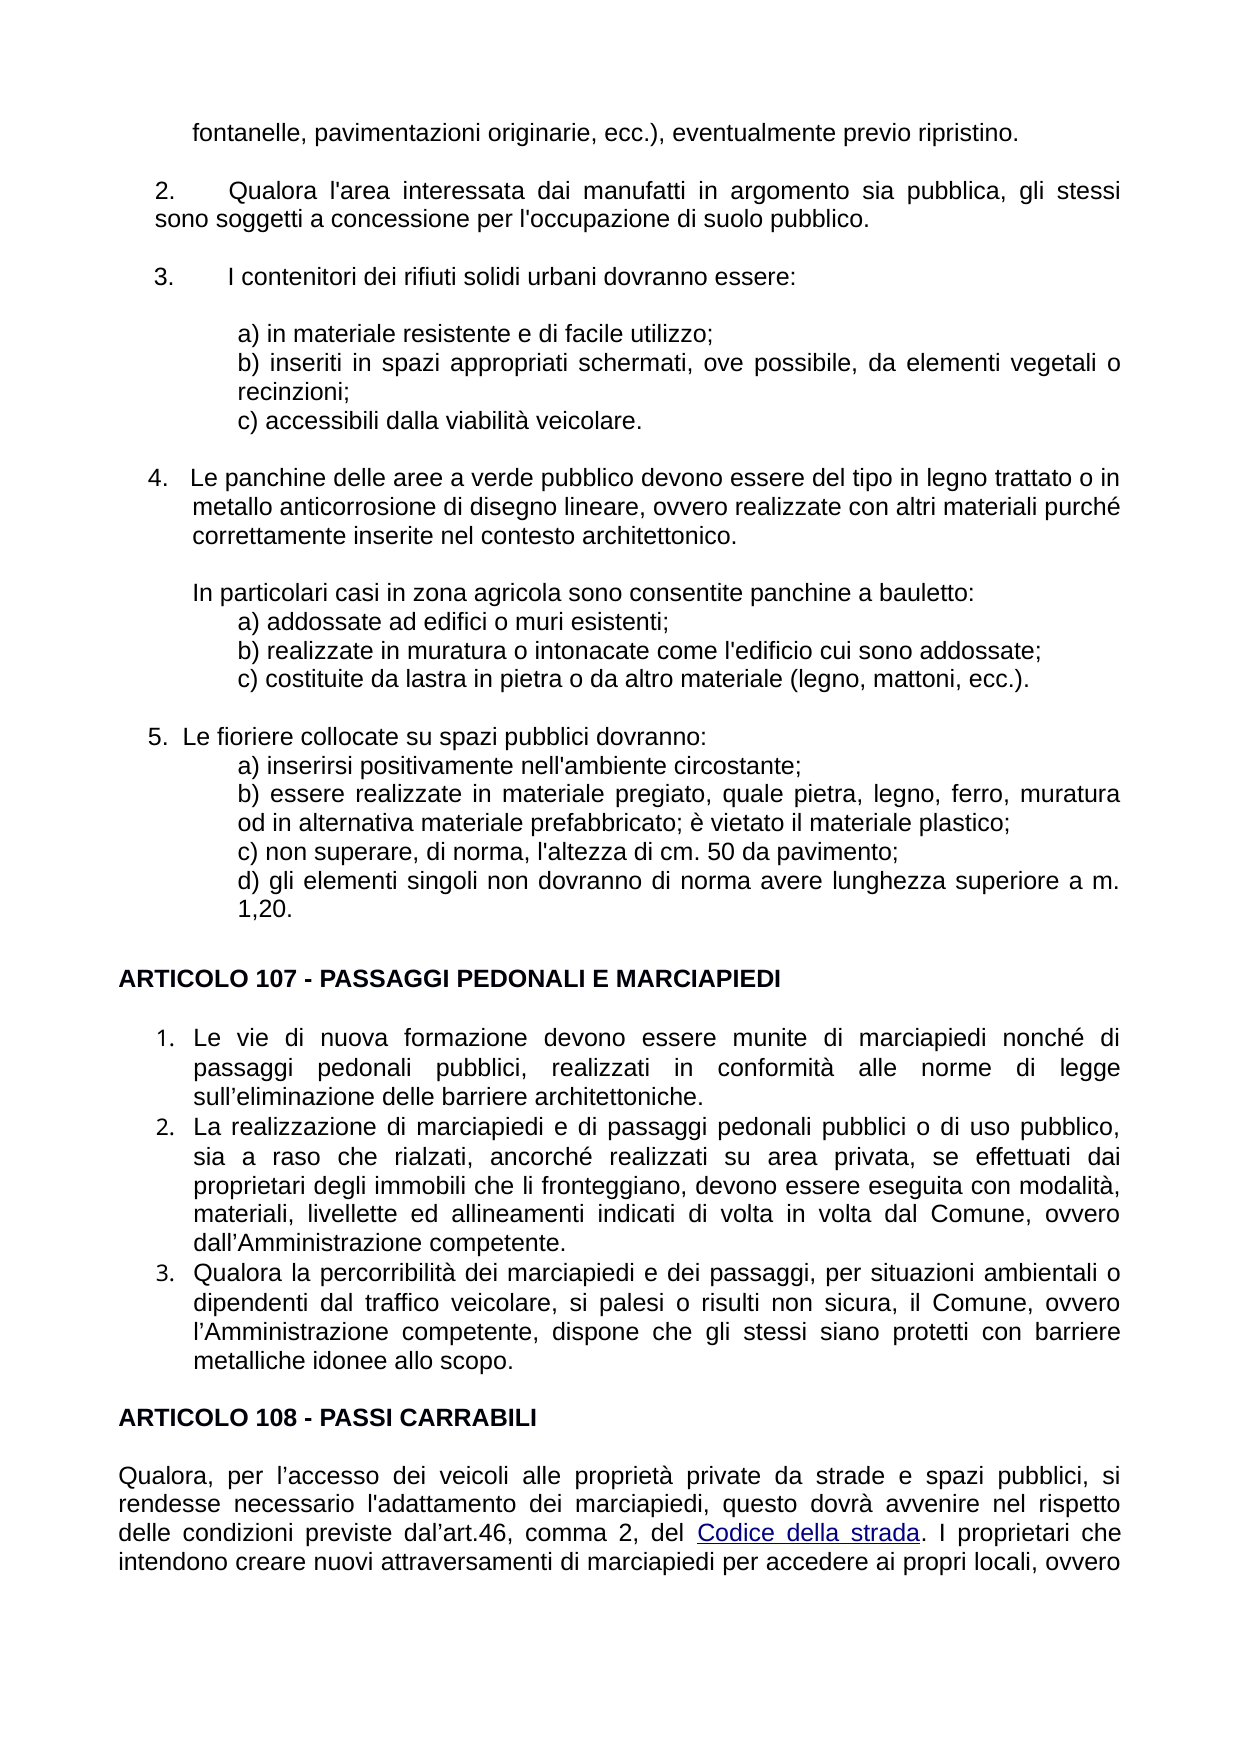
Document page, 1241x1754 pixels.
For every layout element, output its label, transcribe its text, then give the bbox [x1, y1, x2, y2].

text Qualora, per l’accesso dei veicoli alle proprietà private da strade e spazi pubblici, si rendesse necessario l'adattamento dei marciapiedi, questo dovrà avvenire nel rispetto delle condizioni previste dal’art.46, comma 2, del Codice della strada. I proprietari che intendono creare nuovi attraversamenti di marciapiedi per accedere ai propri locali, ovvero [118, 1461, 1122, 1576]
list c) non superare, di norma, l'altezza di cm. 50 da pavimento; [200, 837, 1122, 866]
subtitle ARTICOLO 108 - PASSI CARRABILI [118, 1403, 1122, 1432]
list b) realizzate in muratura o intonacate come l'edificio cui sono addossate; [200, 636, 1122, 664]
list b) inseriti in spazi appropriati schermati, ove possibile, da elementi vegetali o recinzioni; [200, 348, 1122, 406]
list c) costituite da lastra in pietra o da altro materiale (legno, mattoni, ecc.). [200, 664, 1122, 693]
list c) accessibili dalla viabilità veicolare. [200, 406, 1122, 434]
list 3. I contenitori dei rifiuti solidi urbani dovranno essere: [153, 262, 1122, 291]
list La realizzazione di marciapiedi e di passaggi pedonali pubblici o di uso pubblico, sia a raso che rialzati, ancorché realizzati su area privata, se effettuati dai proprietari degli immobili che li fronteggiano, devono essere eseguita con modalità, materiali, livellette ed allineamenti indicati di volta in volta dal Comune, ovvero dall’Amministrazione competente. [156, 1111, 1122, 1257]
list a) in materiale resistente e di facile utilizzo; [200, 319, 1122, 348]
list d) gli elementi singoli non dovranno di norma avere lunghezza superiore a m. 1,20. [200, 866, 1122, 923]
list Le vie di nuova formazione devono essere munite di marciapiedi nonché di passaggi pedonali pubblici, realizzati in conformità alle norme di legge sull’eliminazione delle barriere architettoniche. [156, 1022, 1122, 1111]
list 5. Le fioriere collocate su spazi pubblici dovranno: [148, 722, 1122, 751]
list 2. Qualora l'area interessata dai manufatti in argomento sia pubblica, gli stessi sono soggetti a concessione per l'occupazione di suolo pubblico. [154, 176, 1122, 233]
text 4. Le panchine delle aree a verde pubblico devono essere del tipo in legno trattato o in metallo anticorrosione di disegno lineare, ovvero realizzate con altri materiali purché correttamente inserite nel contesto architettonico. [118, 463, 1122, 549]
subtitle ARTICOLO 107 - PASSAGGI PEDONALI E MARCIAPIEDI [118, 964, 1122, 993]
list b) essere realizzate in materiale pregiato, quale pietra, legno, ferro, muratura od in alternativa materiale prefabbricato; è vietato il materiale plastico; [200, 779, 1122, 837]
list a) inserirsi positivamente nell'ambiente circostante; [200, 751, 1122, 779]
list a) addossate ad edifici o muri esistenti; [200, 607, 1122, 636]
list Qualora la percorribilità dei marciapiedi e dei passaggi, per situazioni ambientali o dipendenti dal traffico veicolare, si palesi o risulti non sicura, il Comune, ovvero l’Amministrazione competente, dispone che gli stessi siano protetti con barriere metalliche idonee allo scopo. [156, 1257, 1122, 1374]
list fontanelle, pavimentazioni originarie, ecc.), eventualmente previo ripristino. [154, 118, 1122, 147]
list In particolari casi in zona agricola sono consentite panchine a bauletto: [192, 578, 1122, 607]
